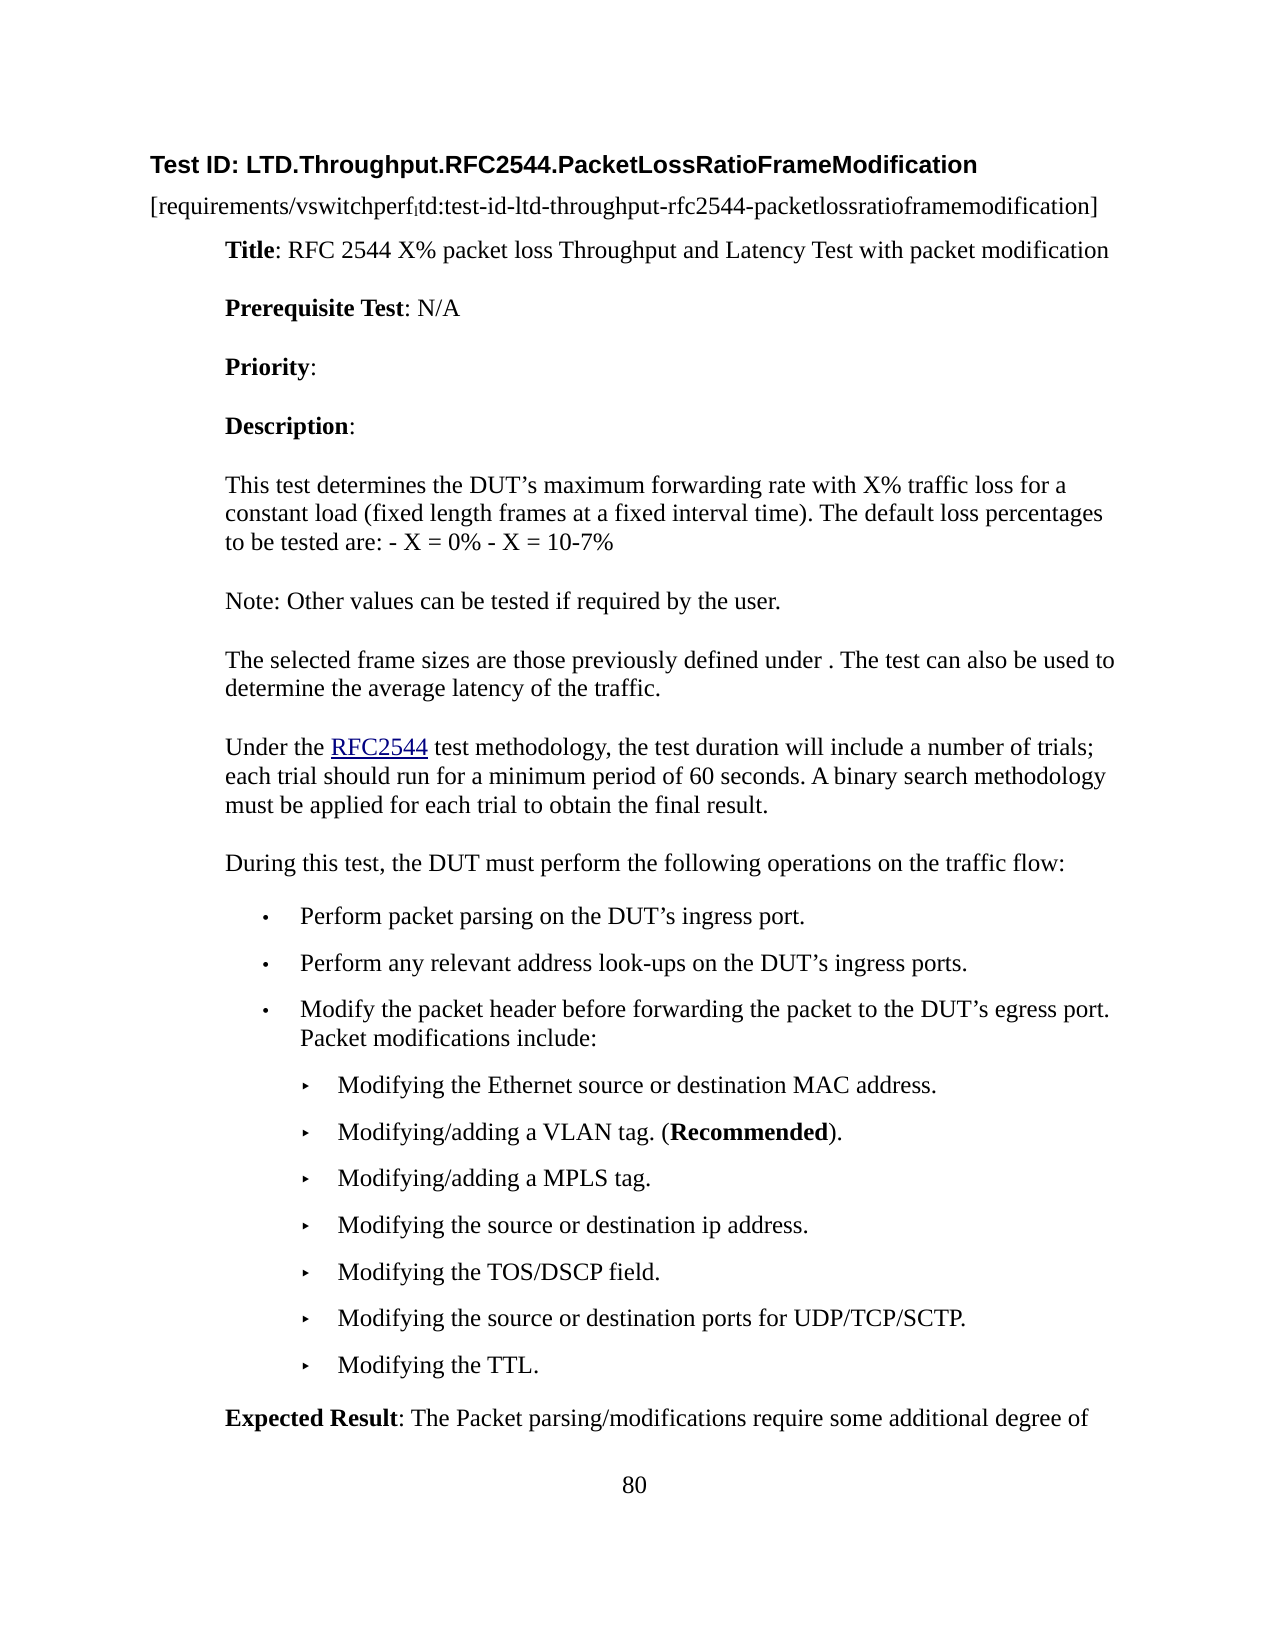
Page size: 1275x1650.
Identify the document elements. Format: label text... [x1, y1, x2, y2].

list Modifying the source or destination ip address. [300, 1210, 1125, 1239]
list Modify the packet header before forwarding the packet to the DUT’s egress port. Packet modifications include: [262, 994, 1125, 1052]
text Under the RFC2544 test methodology, the test duration will include a number of trials; each trial should run for a minimum period of 60 seconds. A binary search methodology must be applied for each trial to obtain the final result. [225, 732, 1125, 818]
text Expected Result: The Packet parsing/modifications require some additional degree of [225, 1403, 1125, 1431]
list Modifying the Ethernet source or destination MAC address. [300, 1070, 1125, 1099]
list Modifying/adding a MPLS tag. [300, 1163, 1125, 1192]
text [requirements/vswitchperfltd:test-id-ltd-throughput-rfc2544-packetlossratioframemodification] [150, 191, 1125, 220]
text Title: RFC 2544 X% packet loss Throughput and Latency Test with packet modification [225, 235, 1125, 263]
list Modifying/adding a VLAN tag. (Recommended). [300, 1117, 1125, 1145]
list Modifying the source or destination ports for UDP/TCP/SCTP. [300, 1303, 1125, 1332]
text Prerequisite Test: N/A [225, 293, 1125, 322]
list Modifying the TTL. [300, 1350, 1125, 1379]
text Priority: [225, 352, 1125, 381]
text The selected frame sizes are those previously defined under . The test can also be used to determine the average latency of the traffic. [225, 645, 1125, 702]
text During this test, the DUT must perform the following operations on the traffic flow: [225, 848, 1125, 877]
list Modifying the TOS/DSCP field. [300, 1257, 1125, 1285]
list Perform any relevant address look-ups on the DUT’s ingress ports. [262, 948, 1125, 977]
text This test determines the DUT’s maximum forwarding rate with X% traffic loss for a constant load (fixed length frames at a fixed interval time). The default loss percentages to be tested are: - X = 0% - X = 10-7% [225, 470, 1125, 556]
subtitle Test ID: LTD.Throughput.RFC2544.PacketLossRatioFrameModification [150, 150, 1125, 178]
text Note: Other values can be tested if required by the user. [225, 586, 1125, 615]
text Description: [225, 411, 1125, 440]
list Perform packet parsing on the DUT’s ingress port. [262, 901, 1125, 930]
